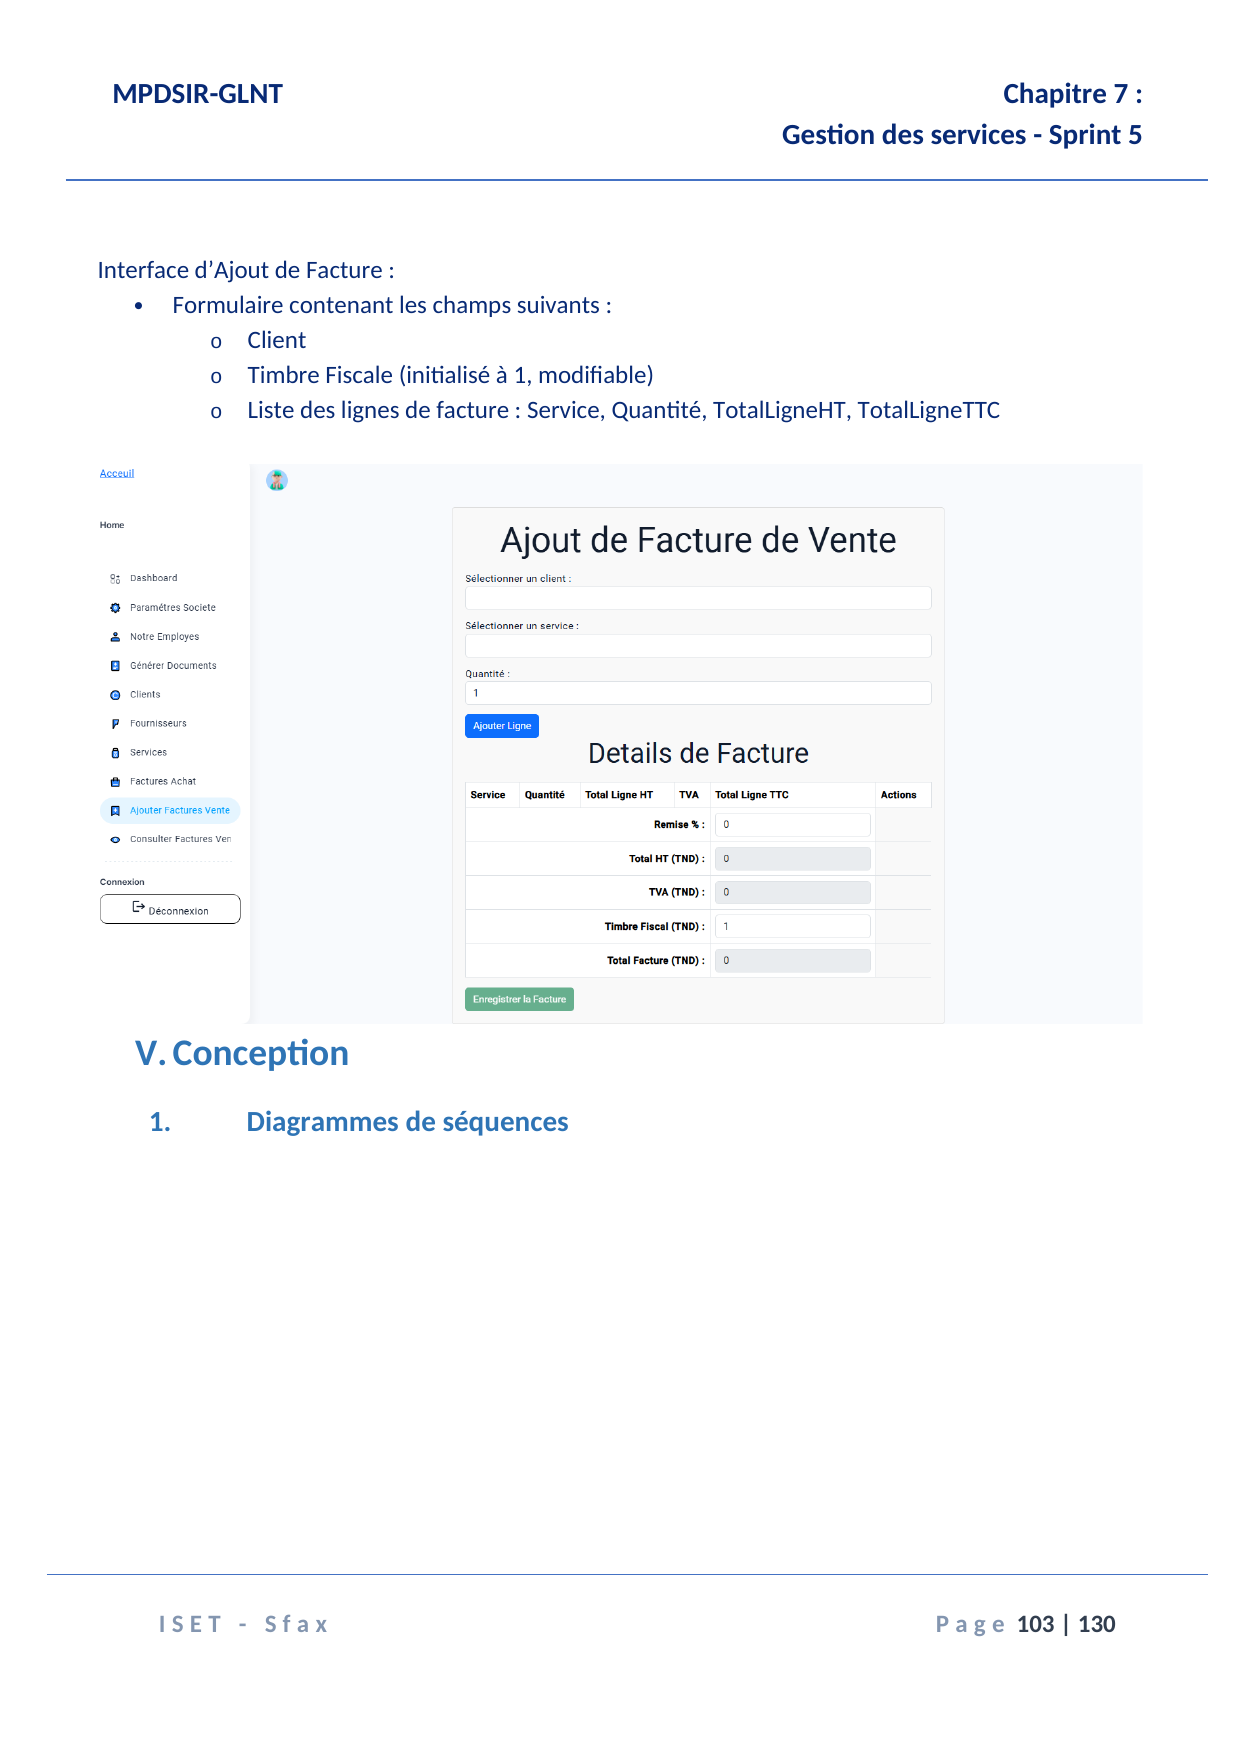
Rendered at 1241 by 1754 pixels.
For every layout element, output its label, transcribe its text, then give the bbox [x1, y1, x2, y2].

text Interface d’Ajout de Facture : [97, 254, 1143, 285]
list Liste des lignes de facture : Service, Quantité, TotalLigneHT, TotalLigneTTC [210, 394, 1143, 425]
list Client [210, 324, 1143, 355]
subtitle Diagrammes de séquences [171, 1103, 1143, 1139]
list Timbre Fiscale (initialisé à 1, modifiable) [210, 359, 1143, 390]
subtitle Conception [135, 1028, 1143, 1074]
list Formulaire contenant les champs suivants : [135, 289, 1143, 320]
